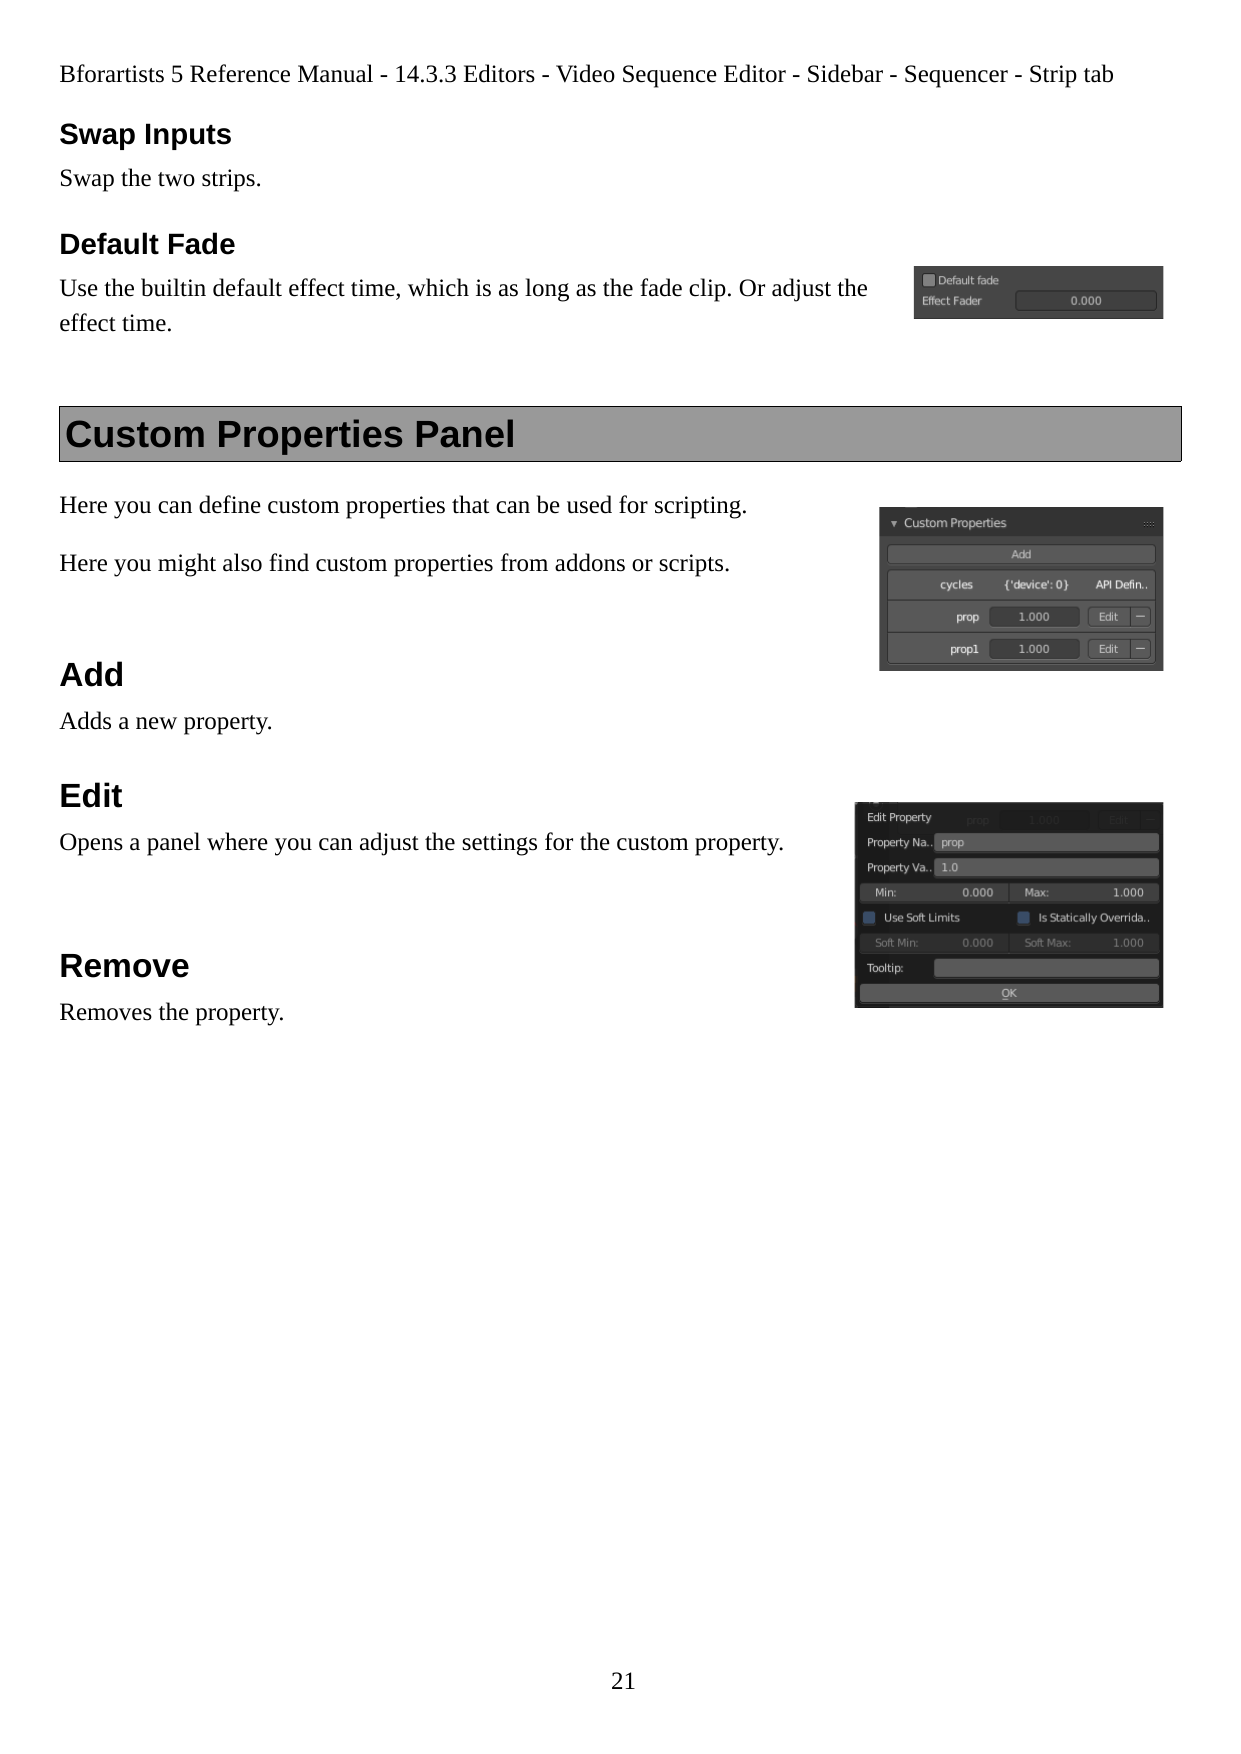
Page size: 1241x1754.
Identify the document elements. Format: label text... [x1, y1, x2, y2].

subtitle Edit [59, 776, 1181, 814]
picture [879, 507, 1164, 671]
subtitle Remove [59, 946, 854, 984]
subtitle [1164, 946, 1181, 984]
subtitle Default Fade [59, 227, 1181, 261]
text Removes the property. [59, 997, 1181, 1026]
text Here you can define custom properties that can be used for scripting. [59, 490, 1181, 519]
text Use the builtin default effect time, which is as long as the fade clip. Or adjust the effect time. [59, 273, 1181, 337]
subtitle Swap Inputs [59, 117, 1181, 151]
picture [854, 802, 1164, 1008]
text Swap the two strips. [59, 163, 1181, 192]
text Opens a panel where you can adjust the settings for the custom property. [59, 827, 854, 856]
table_header Custom Properties Panel [60, 407, 1181, 461]
text Adds a new property. [59, 706, 1181, 734]
picture [913, 266, 1164, 319]
text Here you might also find custom properties from addons or scripts. [59, 548, 879, 576]
subtitle Add [59, 655, 1181, 693]
